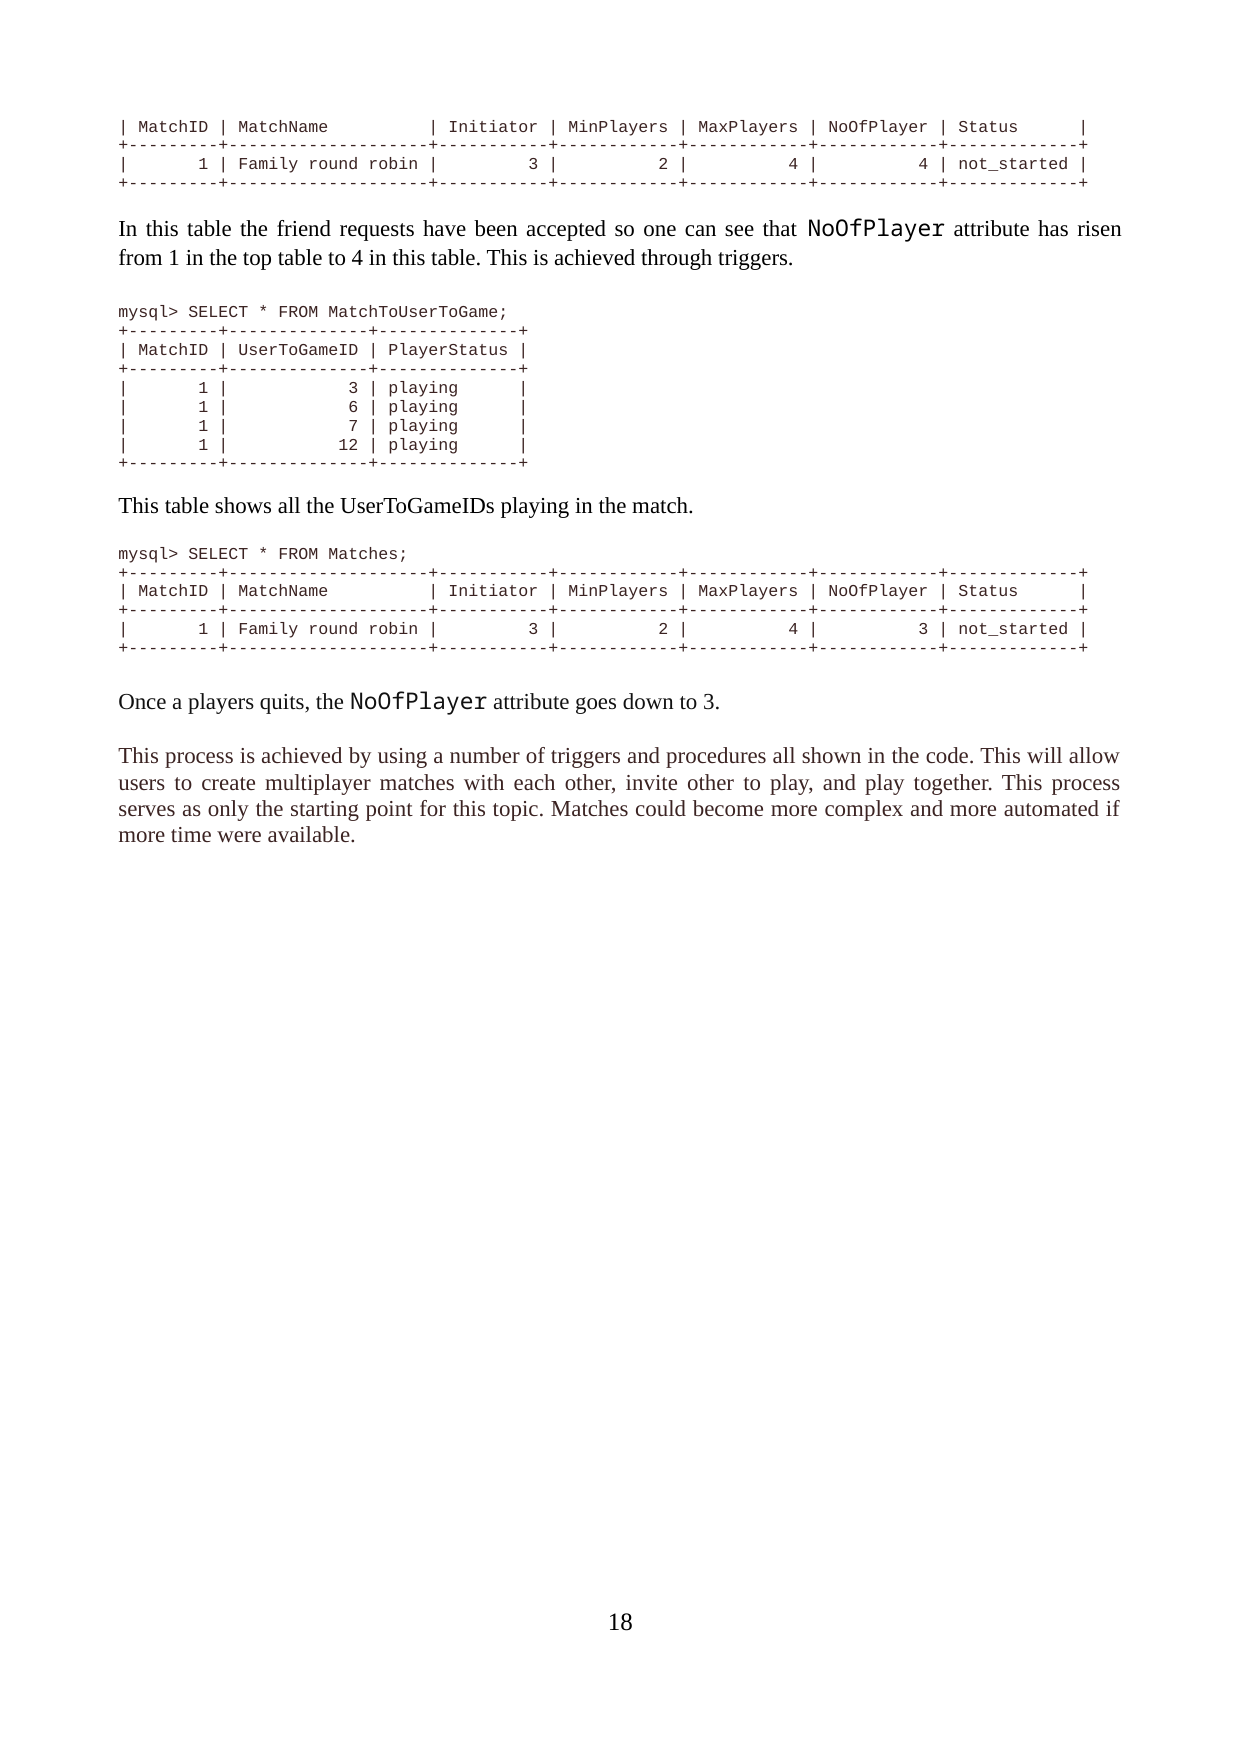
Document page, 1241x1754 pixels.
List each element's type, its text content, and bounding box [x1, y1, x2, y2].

text | MatchID | UserToGameID | PlayerStatus | [118, 342, 1122, 361]
text | 1 | 6 | playing | [118, 398, 1122, 417]
text +---------+--------------+--------------+ [118, 361, 1122, 379]
text In this table the friend requests have been accepted so one can see that NoOfPlayer attribute has risen from 1 in the top table to 4 in this table. This is achieved through triggers. [118, 212, 1122, 270]
text | 1 | Family round robin | 3 | 2 | 4 | 4 | not_started | [118, 156, 1122, 175]
text +---------+--------------------+-----------+------------+------------+------------+-------------+ [118, 175, 1122, 193]
text +---------+--------------+--------------+ [118, 323, 1122, 342]
text +---------+--------------------+-----------+------------+------------+------------+-------------+ [118, 639, 1122, 658]
text mysql> SELECT * FROM MatchToUserToGame; [118, 304, 1122, 323]
text | MatchID | MatchName | Initiator | MinPlayers | MaxPlayers | NoOfPlayer | Status | [118, 583, 1122, 602]
text +---------+--------------------+-----------+------------+------------+------------+-------------+ [118, 137, 1122, 156]
text | 1 | 12 | playing | [118, 436, 1122, 455]
text | 1 | Family round robin | 3 | 2 | 4 | 3 | not_started | [118, 621, 1122, 639]
text +---------+--------------------+-----------+------------+------------+------------+-------------+ [118, 564, 1122, 583]
text This table shows all the UserToGameIDs playing in the match. [118, 493, 1122, 519]
text This process is achieved by using a number of triggers and procedures all shown in the code. This will allow users to create multiplayer matches with each other, invite other to play, and play together. This process serves as only the starting point for this topic. Matches could become more complex and more automated if more time were available. [118, 742, 1122, 848]
text Once a players quits, the NoOfPlayer attribute goes down to 3. [118, 685, 1122, 716]
text +---------+--------------------+-----------+------------+------------+------------+-------------+ [118, 602, 1122, 621]
text mysql> SELECT * FROM Matches; [118, 545, 1122, 564]
text | 1 | 3 | playing | [118, 379, 1122, 398]
text +---------+--------------+--------------+ [118, 455, 1122, 474]
text | 1 | 7 | playing | [118, 417, 1122, 436]
text | MatchID | MatchName | Initiator | MinPlayers | MaxPlayers | NoOfPlayer | Status | [118, 118, 1122, 137]
